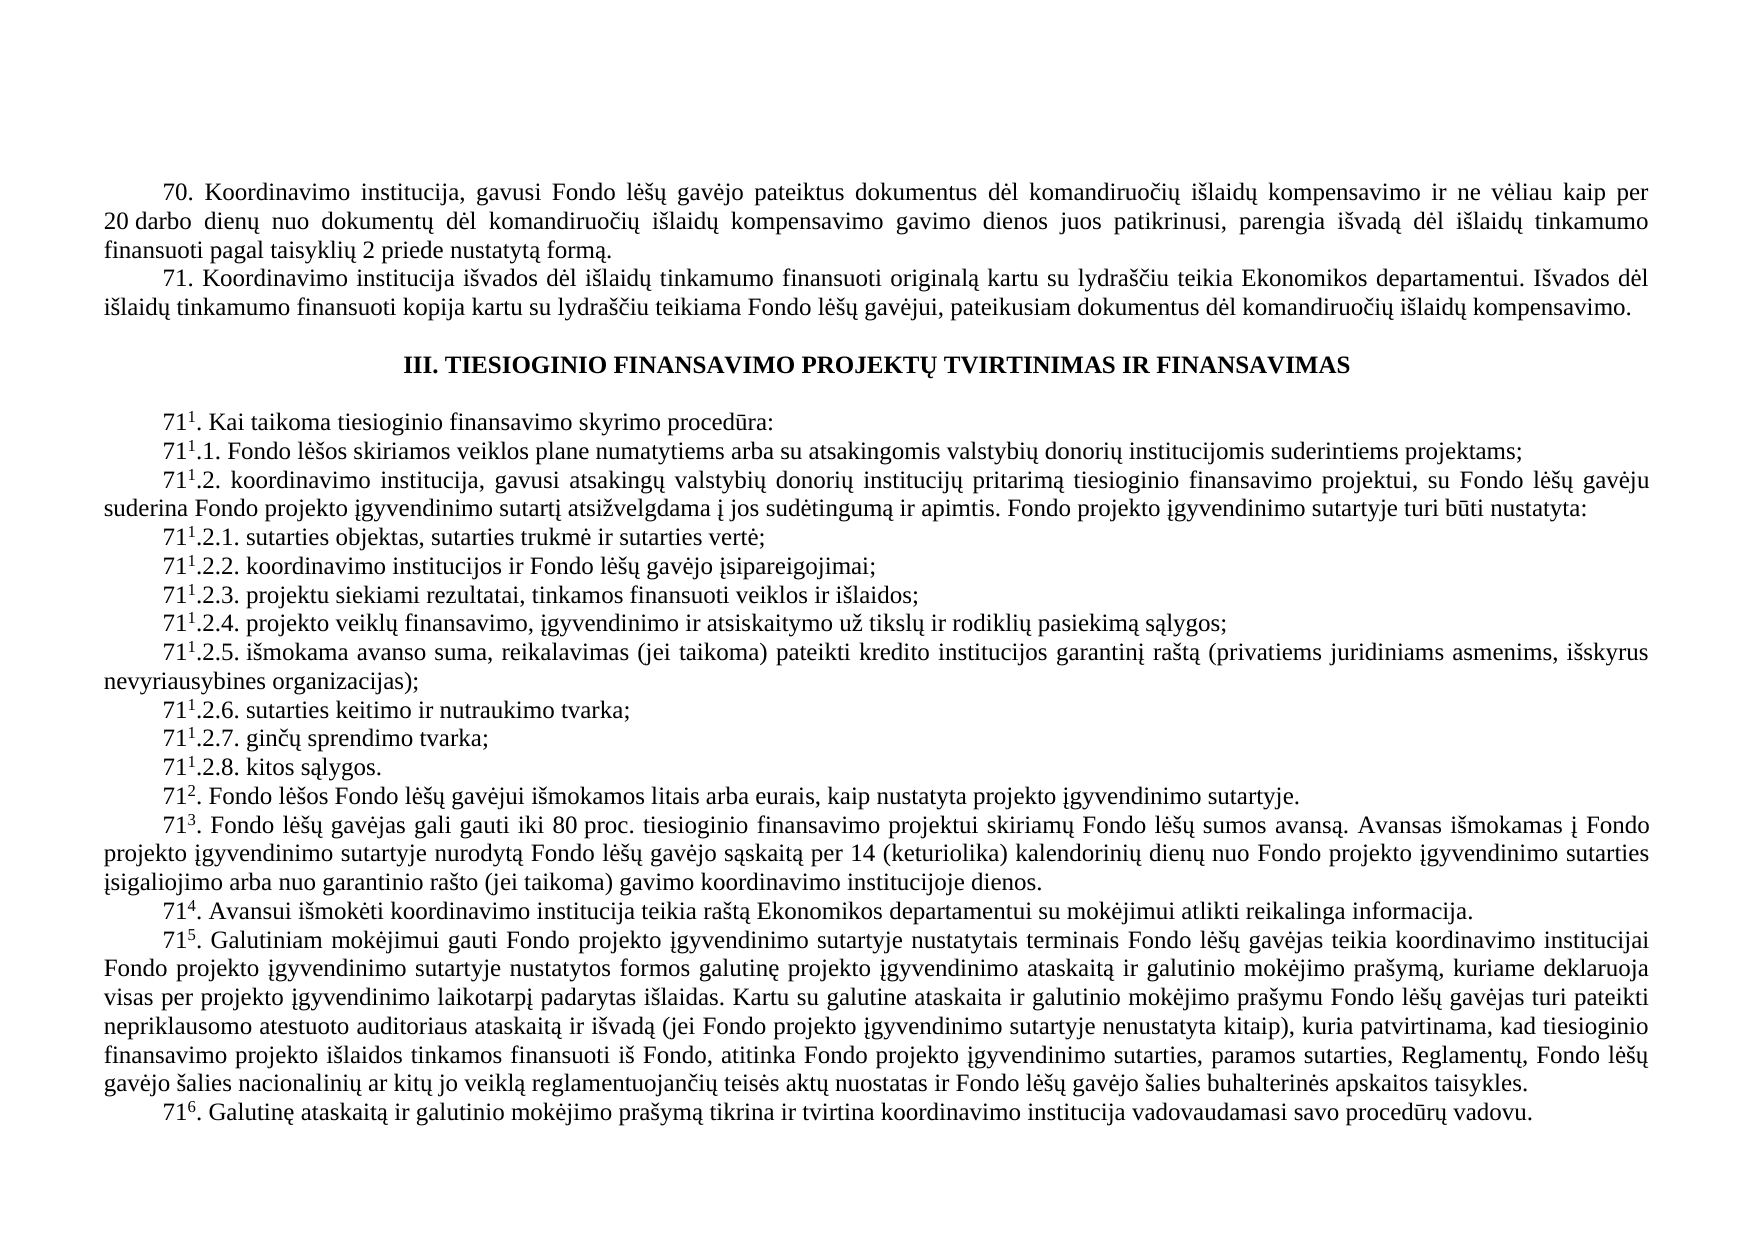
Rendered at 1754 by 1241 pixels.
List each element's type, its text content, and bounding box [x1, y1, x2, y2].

text III. Tiesioginio finansavimo projektų tvirtinimas ir finansavimas [103, 350, 1651, 378]
text 714. Avansui išmokėti koordinavimo institucija teikia raštą Ekonomikos departamentui su mokėjimui atlikti reikalinga informacija. [103, 896, 1651, 925]
text 716. Galutinę ataskaitą ir galutinio mokėjimo prašymą tikrina ir tvirtina koordinavimo institucija vadovaudamasi savo procedūrų vadovu. [103, 1097, 1651, 1126]
text 711.2.4. projekto veiklų finansavimo, įgyvendinimo ir atsiskaitymo už tikslų ir rodiklių pasiekimą sąlygos; [103, 608, 1651, 637]
text 711.2.5. išmokama avanso suma, reikalavimas (jei taikoma) pateikti kredito institucijos garantinį raštą (privatiems juridiniams asmenims, išskyrus nevyriausybines organizacijas); [103, 637, 1651, 695]
text 711.2.7. ginčų sprendimo tvarka; [103, 723, 1651, 752]
text 711.2. koordinavimo institucija, gavusi atsakingų valstybių donorių institucijų pritarimą tiesioginio finansavimo projektui, su Fondo lėšų gavėju suderina Fondo projekto įgyvendinimo sutartį atsižvelgdama į jos sudėtingumą ir apimtis. Fondo projekto įgyvendinimo sutartyje turi būti nustatyta: [103, 465, 1651, 522]
text 711. Kai taikoma tiesioginio finansavimo skyrimo procedūra: [103, 407, 1651, 436]
text 711.2.2. koordinavimo institucijos ir Fondo lėšų gavėjo įsipareigojimai; [103, 551, 1651, 580]
text 712. Fondo lėšos Fondo lėšų gavėjui išmokamos litais arba eurais, kaip nustatyta projekto įgyvendinimo sutartyje. [103, 781, 1651, 810]
text 70. Koordinavimo institucija, gavusi Fondo lėšų gavėjo pateiktus dokumentus dėl komandiruočių išlaidų kompensavimo ir ne vėliau kaip per 20 darbo dienų nuo dokumentų dėl komandiruočių išlaidų kompensavimo gavimo dienos juos patikrinusi, parengia išvadą dėl išlaidų tinkamumo finansuoti pagal taisyklių 2 priede nustatytą formą. [103, 177, 1651, 263]
text 711.2.6. sutarties keitimo ir nutraukimo tvarka; [103, 695, 1651, 723]
text 711.2.1. sutarties objektas, sutarties trukmė ir sutarties vertė; [103, 522, 1651, 551]
text 71. Koordinavimo institucija išvados dėl išlaidų tinkamumo finansuoti originalą kartu su lydraščiu teikia Ekonomikos departamentui. Išvados dėl išlaidų tinkamumo finansuoti kopija kartu su lydraščiu teikiama Fondo lėšų gavėjui, pateikusiam dokumentus dėl komandiruočių išlaidų kompensavimo. [103, 263, 1651, 321]
text 711.1. Fondo lėšos skiriamos veiklos plane numatytiems arba su atsakingomis valstybių donorių institucijomis suderintiems projektams; [103, 436, 1651, 465]
text 713. Fondo lėšų gavėjas gali gauti iki 80 proc. tiesioginio finansavimo projektui skiriamų Fondo lėšų sumos avansą. Avansas išmokamas į Fondo projekto įgyvendinimo sutartyje nurodytą Fondo lėšų gavėjo sąskaitą per 14 (keturiolika) kalendorinių dienų nuo Fondo projekto įgyvendinimo sutarties įsigaliojimo arba nuo garantinio rašto (jei taikoma) gavimo koordinavimo institucijoje dienos. [103, 810, 1651, 896]
text 715. Galutiniam mokėjimui gauti Fondo projekto įgyvendinimo sutartyje nustatytais terminais Fondo lėšų gavėjas teikia koordinavimo institucijai Fondo projekto įgyvendinimo sutartyje nustatytos formos galutinę projekto įgyvendinimo ataskaitą ir galutinio mokėjimo prašymą, kuriame deklaruoja visas per projekto įgyvendinimo laikotarpį padarytas išlaidas. Kartu su galutine ataskaita ir galutinio mokėjimo prašymu Fondo lėšų gavėjas turi pateikti nepriklausomo atestuoto auditoriaus ataskaitą ir išvadą (jei Fondo projekto įgyvendinimo sutartyje nenustatyta kitaip), kuria patvirtinama, kad tiesioginio finansavimo projekto išlaidos tinkamos finansuoti iš Fondo, atitinka Fondo projekto įgyvendinimo sutarties, paramos sutarties, Reglamentų, Fondo lėšų gavėjo šalies nacionalinių ar kitų jo veiklą reglamentuojančių teisės aktų nuostatas ir Fondo lėšų gavėjo šalies buhalterinės apskaitos taisykles. [103, 925, 1651, 1097]
text 711.2.8. kitos sąlygos. [103, 752, 1651, 781]
text 711.2.3. projektu siekiami rezultatai, tinkamos finansuoti veiklos ir išlaidos; [103, 580, 1651, 608]
